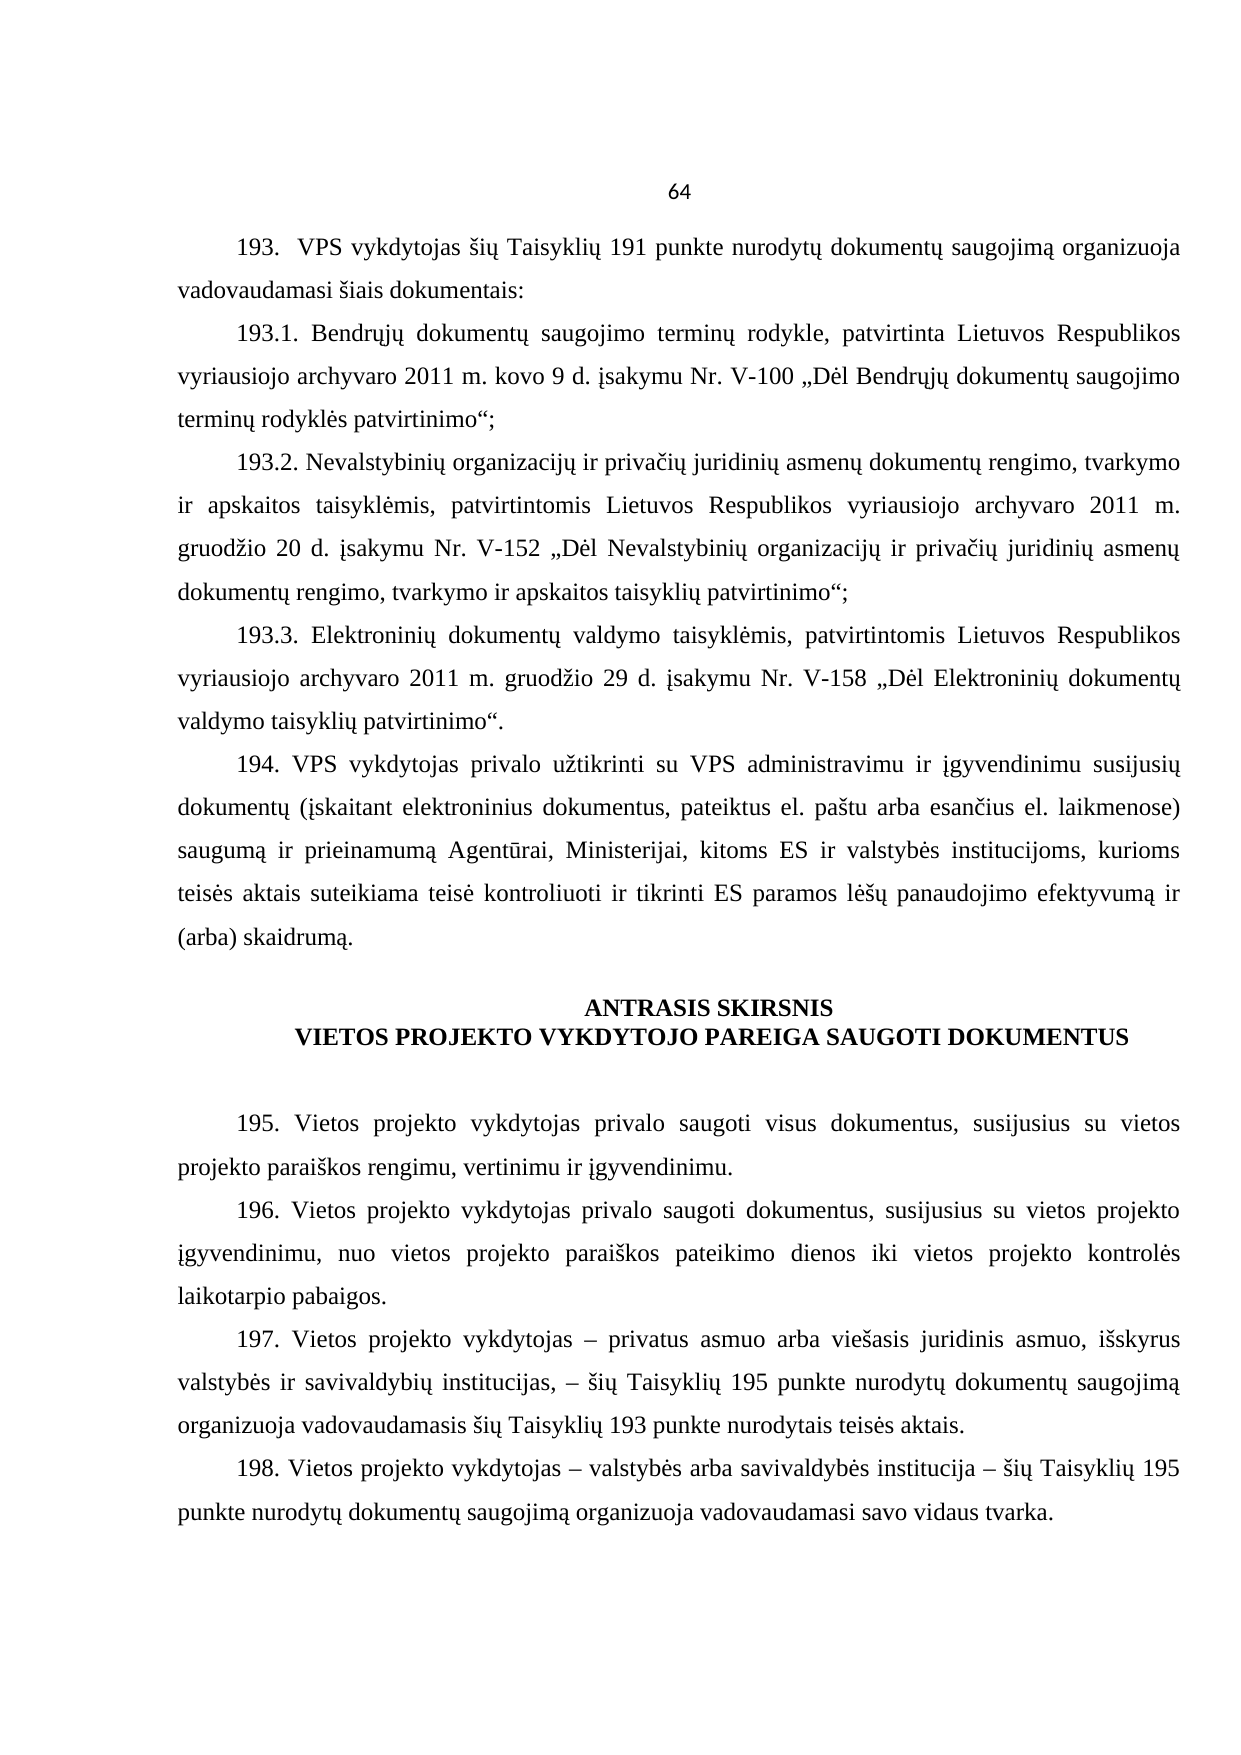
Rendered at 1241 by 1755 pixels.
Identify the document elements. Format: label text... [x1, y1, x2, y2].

text 193.2. Nevalstybinių organizacijų ir privačių juridinių asmenų dokumentų rengimo, tvarkymo ir apskaitos taisyklėmis, patvirtintomis Lietuvos Respublikos vyriausiojo archyvaro 2011 m. gruodžio 20 d. įsakymu Nr. V-152 „Dėl Nevalstybinių organizacijų ir privačių juridinių asmenų dokumentų rengimo, tvarkymo ir apskaitos taisyklių patvirtinimo“; [177, 447, 1181, 605]
text 193.1. Bendrųjų dokumentų saugojimo terminų rodykle, patvirtinta Lietuvos Respublikos vyriausiojo archyvaro 2011 m. kovo 9 d. įsakymu Nr. V-100 „Dėl Bendrųjų dokumentų saugojimo terminų rodyklės patvirtinimo“; [177, 318, 1181, 433]
text 198. Vietos projekto vykdytojas – valstybės arba savivaldybės institucija – šių Taisyklių 195 punkte nurodytų dokumentų saugojimą organizuoja vadovaudamasi savo vidaus tvarka. [177, 1453, 1181, 1525]
text VIETOS PROJEKTO VYKDYTOJO PAREIGA SAUGOTI DOKUMENTUS [177, 1022, 1181, 1051]
text ANTRASIS SKIRSNIS [177, 993, 1181, 1022]
text 194. VPS vykdytojas privalo užtikrinti su VPS administravimu ir įgyvendinimu susijusių dokumentų (įskaitant elektroninius dokumentus, pateiktus el. paštu arba esančius el. laikmenose) saugumą ir prieinamumą Agentūrai, Ministerijai, kitoms ES ir valstybės institucijoms, kurioms teisės aktais suteikiama teisė kontroliuoti ir tikrinti ES paramos lėšų panaudojimo efektyvumą ir (arba) skaidrumą. [177, 749, 1181, 950]
text 197. Vietos projekto vykdytojas – privatus asmuo arba viešasis juridinis asmuo, išskyrus valstybės ir savivaldybių institucijas, – šių Taisyklių 195 punkte nurodytų dokumentų saugojimą organizuoja vadovaudamasis šių Taisyklių 193 punkte nurodytais teisės aktais. [177, 1324, 1181, 1439]
text 196. Vietos projekto vykdytojas privalo saugoti dokumentus, susijusius su vietos projekto įgyvendinimu, nuo vietos projekto paraiškos pateikimo dienos iki vietos projekto kontrolės laikotarpio pabaigos. [177, 1195, 1181, 1310]
text 193. VPS vykdytojas šių Taisyklių 191 punkte nurodytų dokumentų saugojimą organizuoja vadovaudamasi šiais dokumentais: [177, 232, 1181, 303]
text 193.3. Elektroninių dokumentų valdymo taisyklėmis, patvirtintomis Lietuvos Respublikos vyriausiojo archyvaro 2011 m. gruodžio 29 d. įsakymu Nr. V-158 „Dėl Elektroninių dokumentų valdymo taisyklių patvirtinimo“. [177, 620, 1181, 735]
text 195. Vietos projekto vykdytojas privalo saugoti visus dokumentus, susijusius su vietos projekto paraiškos rengimu, vertinimu ir įgyvendinimu. [177, 1108, 1181, 1180]
